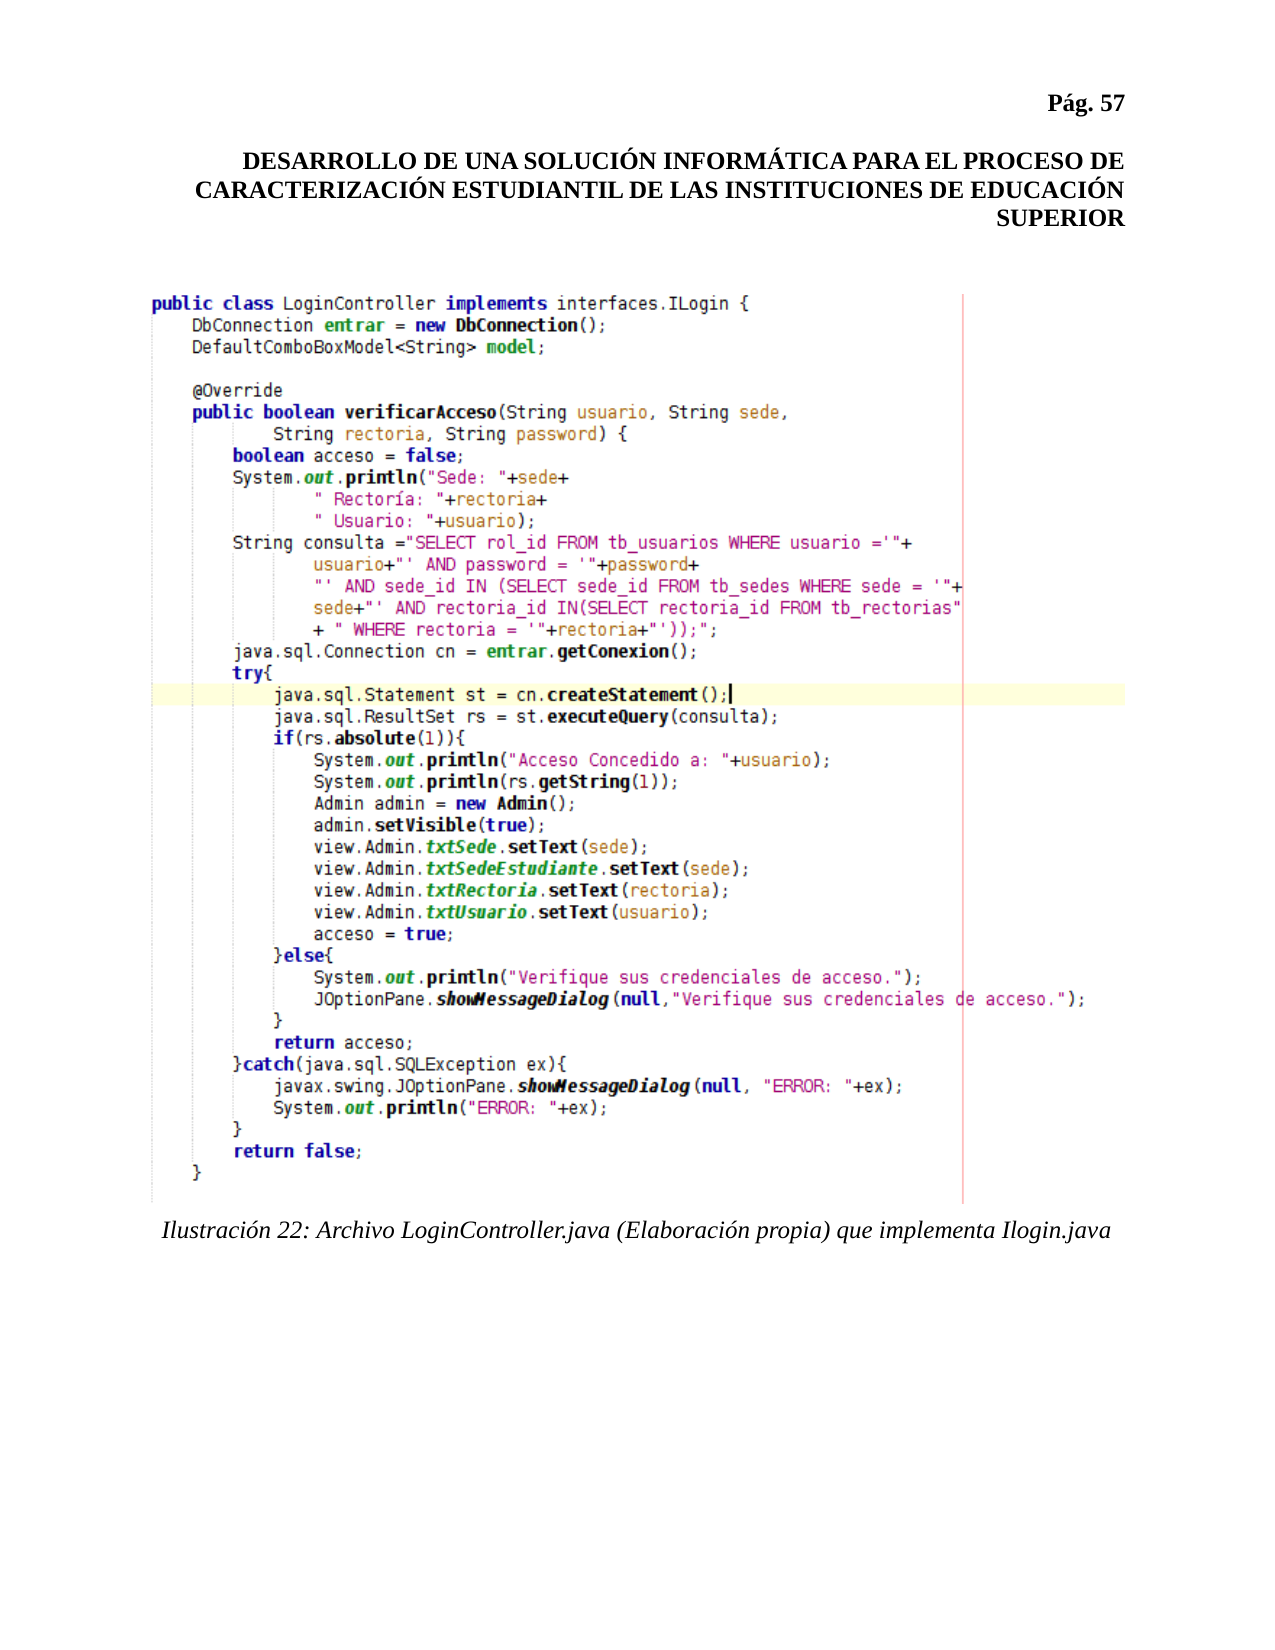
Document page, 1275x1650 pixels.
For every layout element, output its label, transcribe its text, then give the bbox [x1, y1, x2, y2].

text Ilustración 22: Archivo LoginController.java (Elaboración propia) que implementa Ilogin.java [150, 1215, 1125, 1244]
picture [150, 294, 1125, 1204]
